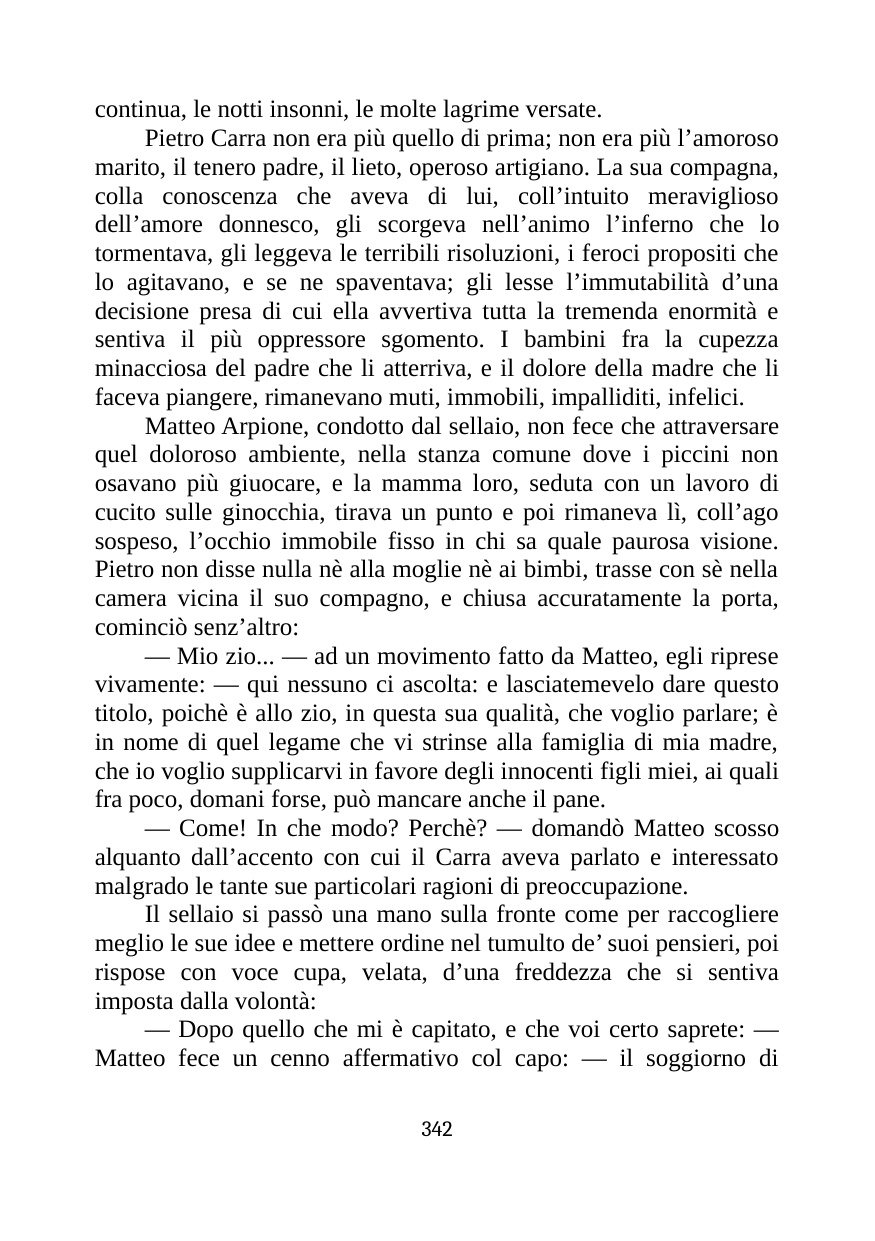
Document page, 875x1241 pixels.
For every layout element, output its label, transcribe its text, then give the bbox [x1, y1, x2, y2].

text Matteo Arpione, condotto dal sellaio, non fece che attraversare quel doloroso ambiente, nella stanza comune dove i piccini non osavano più giuocare, e la mamma loro, seduta con un lavoro di cucito sulle ginocchia, tirava un punto e poi rimaneva lì, coll’ago sospeso, l’occhio immobile fisso in chi sa quale paurosa visione. Pietro non disse nulla nè alla moglie nè ai bimbi, trasse con sè nella camera vicina il suo compagno, e chiusa accuratamente la porta, cominciò senz’altro: [94, 411, 779, 641]
text Il sellaio si passò una mano sulla fronte come per raccogliere meglio le sue idee e mettere ordine nel tumulto de’ suoi pensieri, poi rispose con voce cupa, velata, d’una freddezza che si sentiva imposta dalla volontà: [94, 899, 779, 1014]
text continua, le notti insonni, le molte lagrime versate. [94, 94, 779, 123]
text — Dopo quello che mi è capitato, e che voi certo saprete: — Matteo fece un cenno affermativo col capo: — il soggiorno di [94, 1014, 779, 1072]
text — Come! In che modo? Perchè? — domandò Matteo scosso alquanto dall’accento con cui il Carra aveva parlato e interessato malgrado le tante sue particolari ragioni di preoccupazione. [94, 813, 779, 899]
text — Mio zio... — ad un movimento fatto da Matteo, egli riprese vivamente: — qui nessuno ci ascolta: e lasciatemevelo dare questo titolo, poichè è allo zio, in questa sua qualità, che voglio parlare; è in nome di quel legame che vi strinse alla famiglia di mia madre, che io voglio supplicarvi in favore degli innocenti figli miei, ai quali fra poco, domani forse, può mancare anche il pane. [94, 641, 779, 813]
text Pietro Carra non era più quello di prima; non era più l’amoroso marito, il tenero padre, il lieto, operoso artigiano. La sua compagna, colla conoscenza che aveva di lui, coll’intuito meraviglioso dell’amore donnesco, gli scorgeva nell’animo l’inferno che lo tormentava, gli leggeva le terribili risoluzioni, i feroci propositi che lo agitavano, e se ne spaventava; gli lesse l’immutabilità d’una decisione presa di cui ella avvertiva tutta la tremenda enormità e sentiva il più oppressore sgomento. I bambini fra la cupezza minacciosa del padre che li atterriva, e il dolore della madre che li faceva piangere, rimanevano muti, immobili, impalliditi, infelici. [94, 123, 779, 411]
